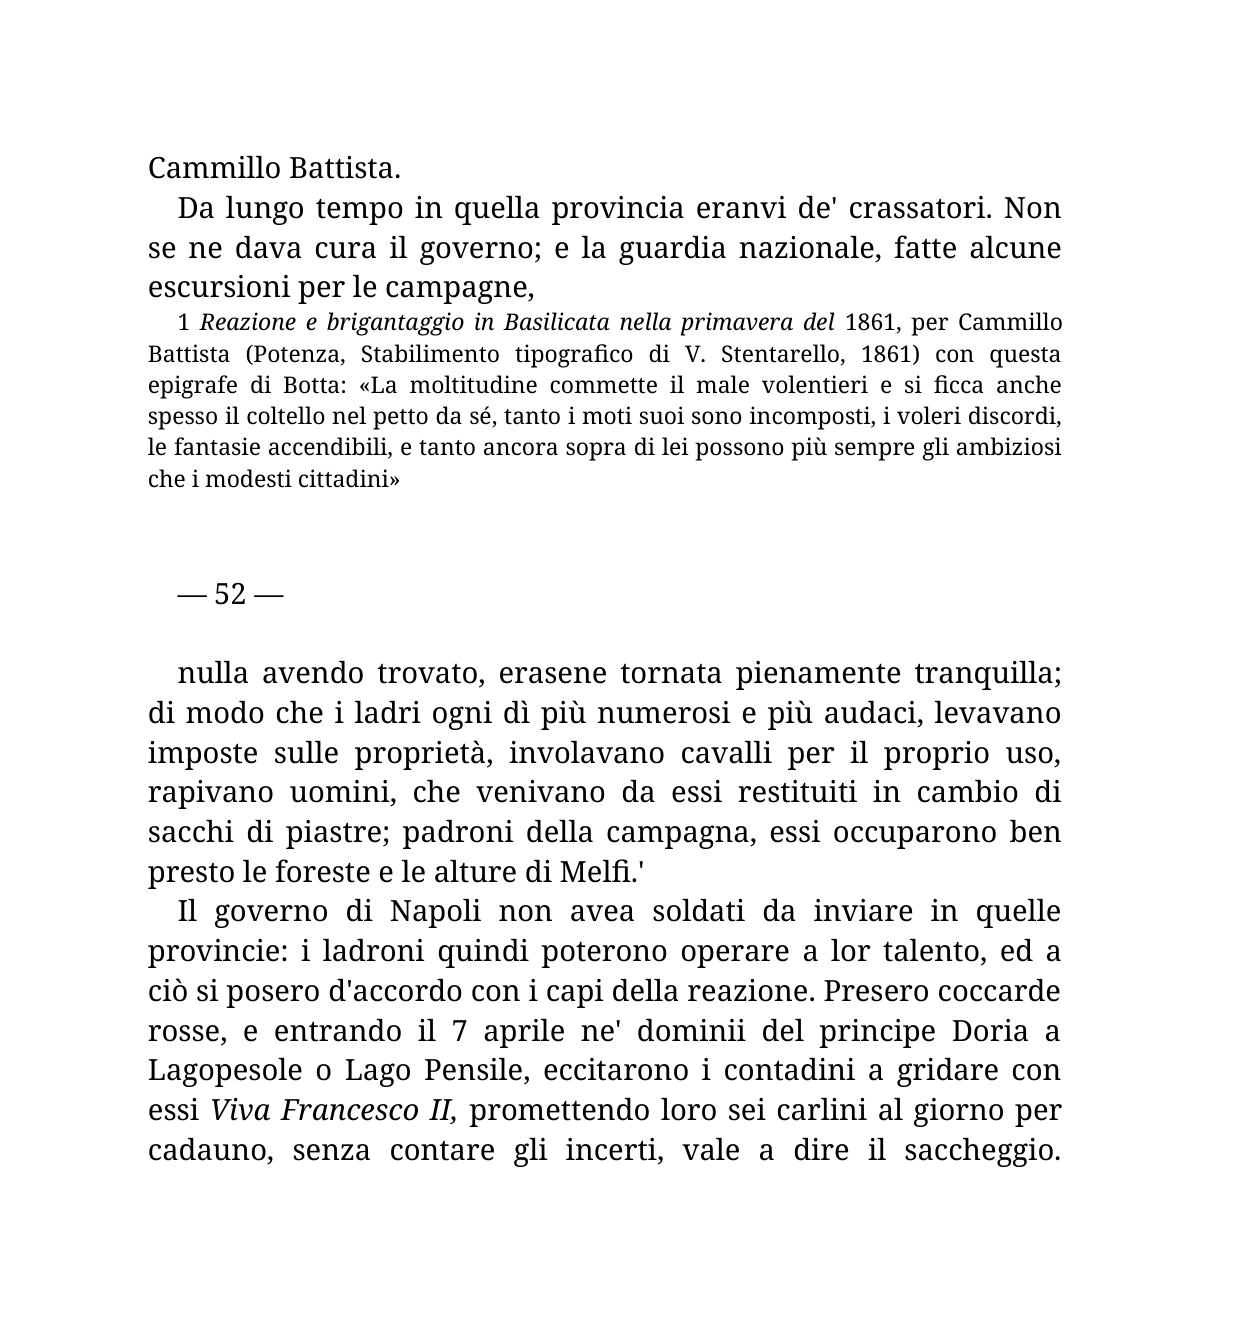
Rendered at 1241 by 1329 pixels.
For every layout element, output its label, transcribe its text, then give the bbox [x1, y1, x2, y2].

text — 52 — [148, 573, 1063, 613]
text Cammillo Battista. [148, 148, 1063, 187]
text 1 Reazione e brigantaggio in Basilicata nella primavera del 1861, per Cammillo Battista (Potenza, Stabilimento tipografico di V. Stentarello, 1861) con questa epigrafe di Botta: «La moltitudine commette il male volentieri e si ficca anche spesso il coltello nel petto da sé, tanto i moti suoi sono incomposti, i voleri discordi, le fantasie accendibili, e tanto ancora sopra di lei possono più sempre gli ambiziosi che i modesti cittadini» [148, 306, 1063, 494]
text Da lungo tempo in quella provincia eranvi de' crassatori. Non se ne dava cura il governo; e la guardia nazionale, fatte alcune escursioni per le campagne, [148, 187, 1063, 306]
text Il governo di Napoli non avea soldati da inviare in quelle provincie: i ladroni quindi poterono operare a lor talento, ed a ciò si posero d'accordo con i capi della reazione. Presero coccarde rosse, e entrando il 7 aprile ne' dominii del principe Doria a Lagopesole o Lago Pensile, eccitarono i contadini a gridare con essi Viva Francesco II, promettendo loro sei carlini al giorno per cadauno, senza contare gli incerti, vale a dire il saccheggio. [148, 891, 1063, 1168]
text nulla avendo trovato, erasene tornata pienamente tranquilla; di modo che i ladri ogni dì più numerosi e più audaci, levavano imposte sulle proprietà, involavano cavalli per il proprio uso, rapivano uomini, che venivano da essi restituiti in cambio di sacchi di piastre; padroni della campagna, essi occuparono ben presto le foreste e le alture di Melfi.' [148, 653, 1063, 891]
